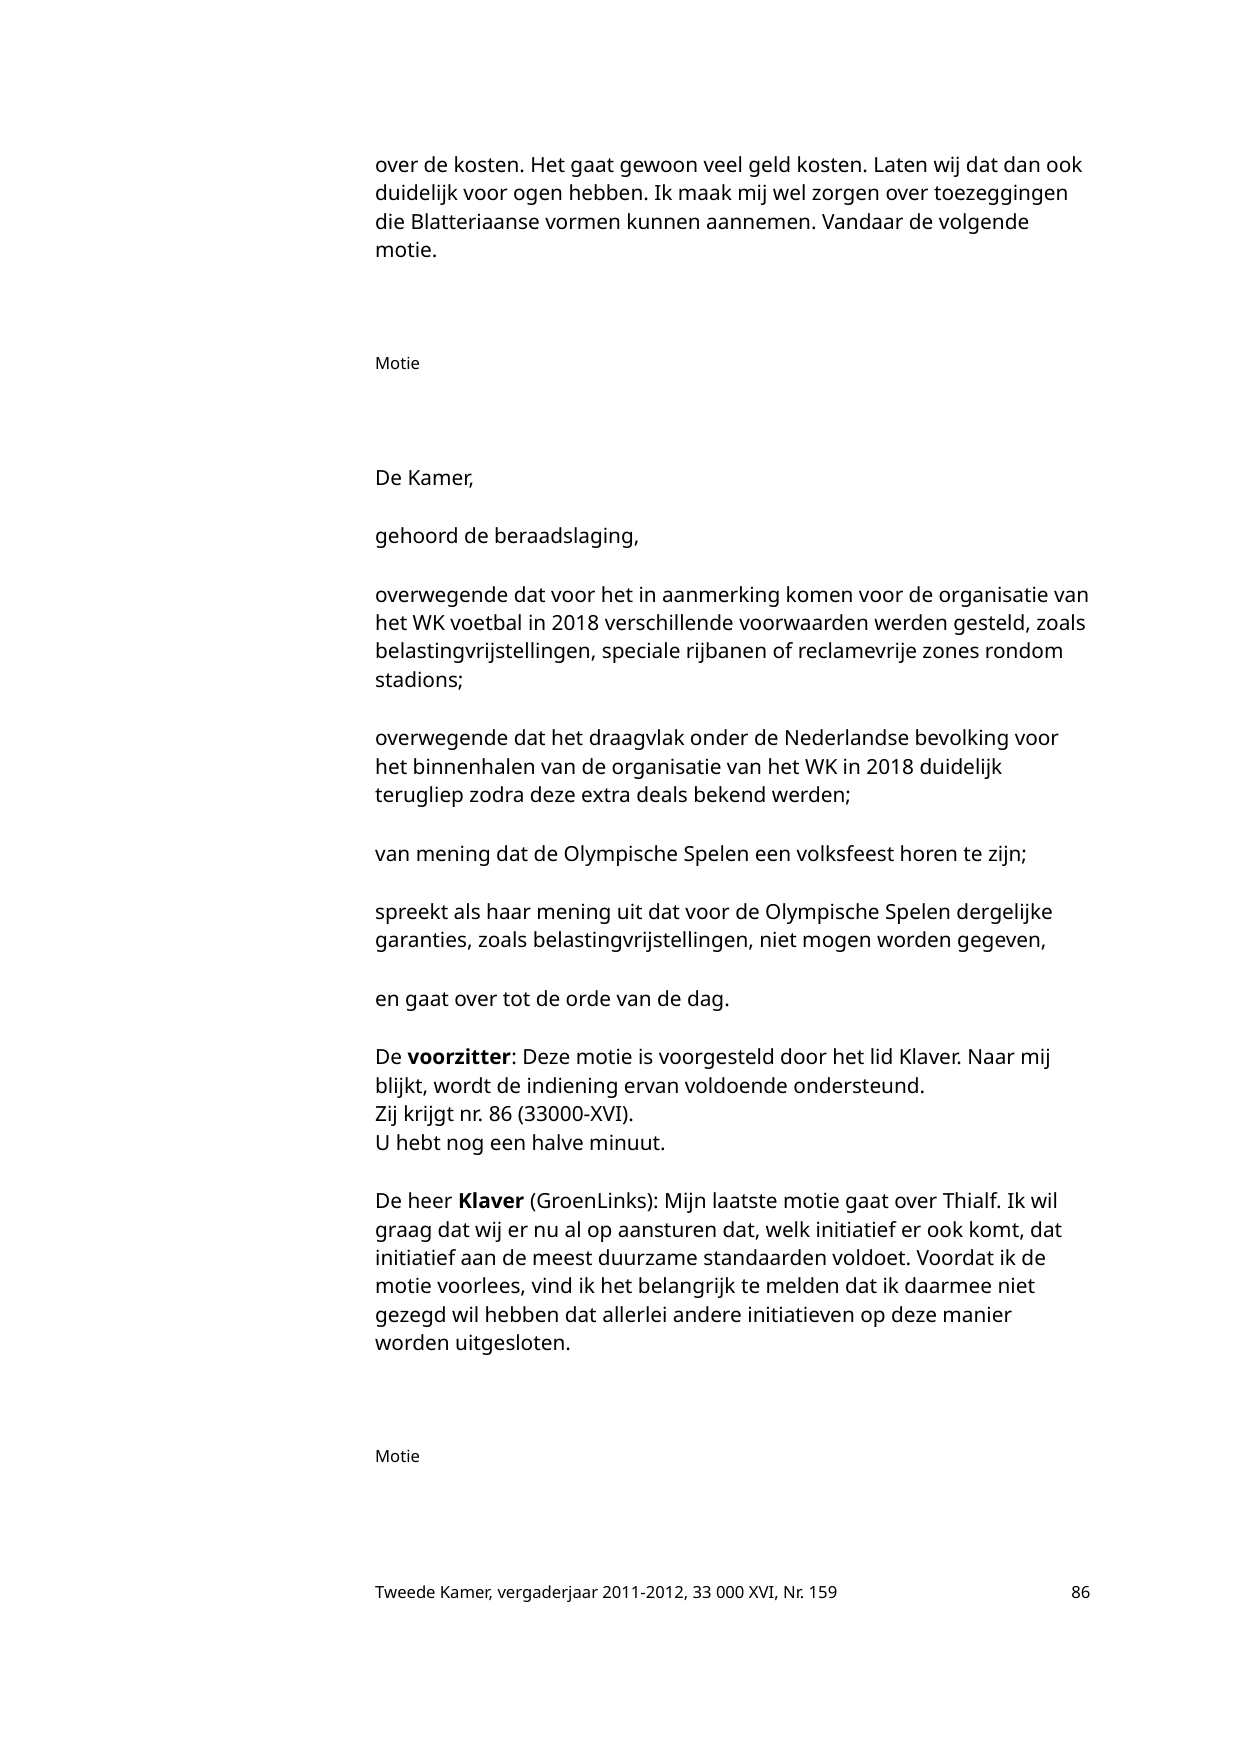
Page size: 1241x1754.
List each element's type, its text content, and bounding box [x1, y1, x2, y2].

text U hebt nog een halve minuut. [375, 1128, 1090, 1156]
text overwegende dat het draagvlak onder de Nederlandse bevolking voor het binnenhalen van de organisatie van het WK in 2018 duidelijk terugliep zodra deze extra deals bekend werden; [375, 723, 1090, 809]
text gehoord de beraadslaging, [375, 521, 1090, 550]
text De Kamer, [375, 463, 1090, 491]
text spreekt als haar mening uit dat voor de Olympische Spelen dergelijke garanties, zoals belastingvrijstellingen, niet mogen worden gegeven, [375, 897, 1090, 954]
text van mening dat de Olympische Spelen een volksfeest horen te zijn; [375, 839, 1090, 867]
text overwegende dat voor het in aanmerking komen voor de organisatie van het WK voetbal in 2018 verschillende voorwaarden werden gesteld, zoals belastingvrijstellingen, speciale rijbanen of reclamevrije zones rondom stadions; [375, 580, 1090, 693]
text en gaat over tot de orde van de dag. [375, 984, 1090, 1012]
text over de kosten. Het gaat gewoon veel geld kosten. Laten wij dat dan ook duidelijk voor ogen hebben. Ik maak mij wel zorgen over toezeggingen die Blatteriaanse vormen kunnen aannemen. Vandaar de volgende motie. [375, 150, 1090, 264]
text Zij krijgt nr. 86 (33000-XVI). [375, 1099, 1090, 1128]
table_header Motie [375, 1445, 1090, 1497]
text De voorzitter: Deze motie is voorgesteld door het lid Klaver. Naar mij blijkt, wordt de indiening ervan voldoende ondersteund. [375, 1042, 1090, 1099]
table_header Motie [375, 352, 1090, 404]
text De heer Klaver (GroenLinks): Mijn laatste motie gaat over Thialf. Ik wil graag dat wij er nu al op aansturen dat, welk initiatief er ook komt, dat initiatief aan de meest duurzame standaarden voldoet. Voordat ik de motie voorlees, vind ik het belangrijk te melden dat ik daarmee niet gezegd wil hebben dat allerlei andere initiatieven op deze manier worden uitgesloten. [375, 1186, 1090, 1357]
